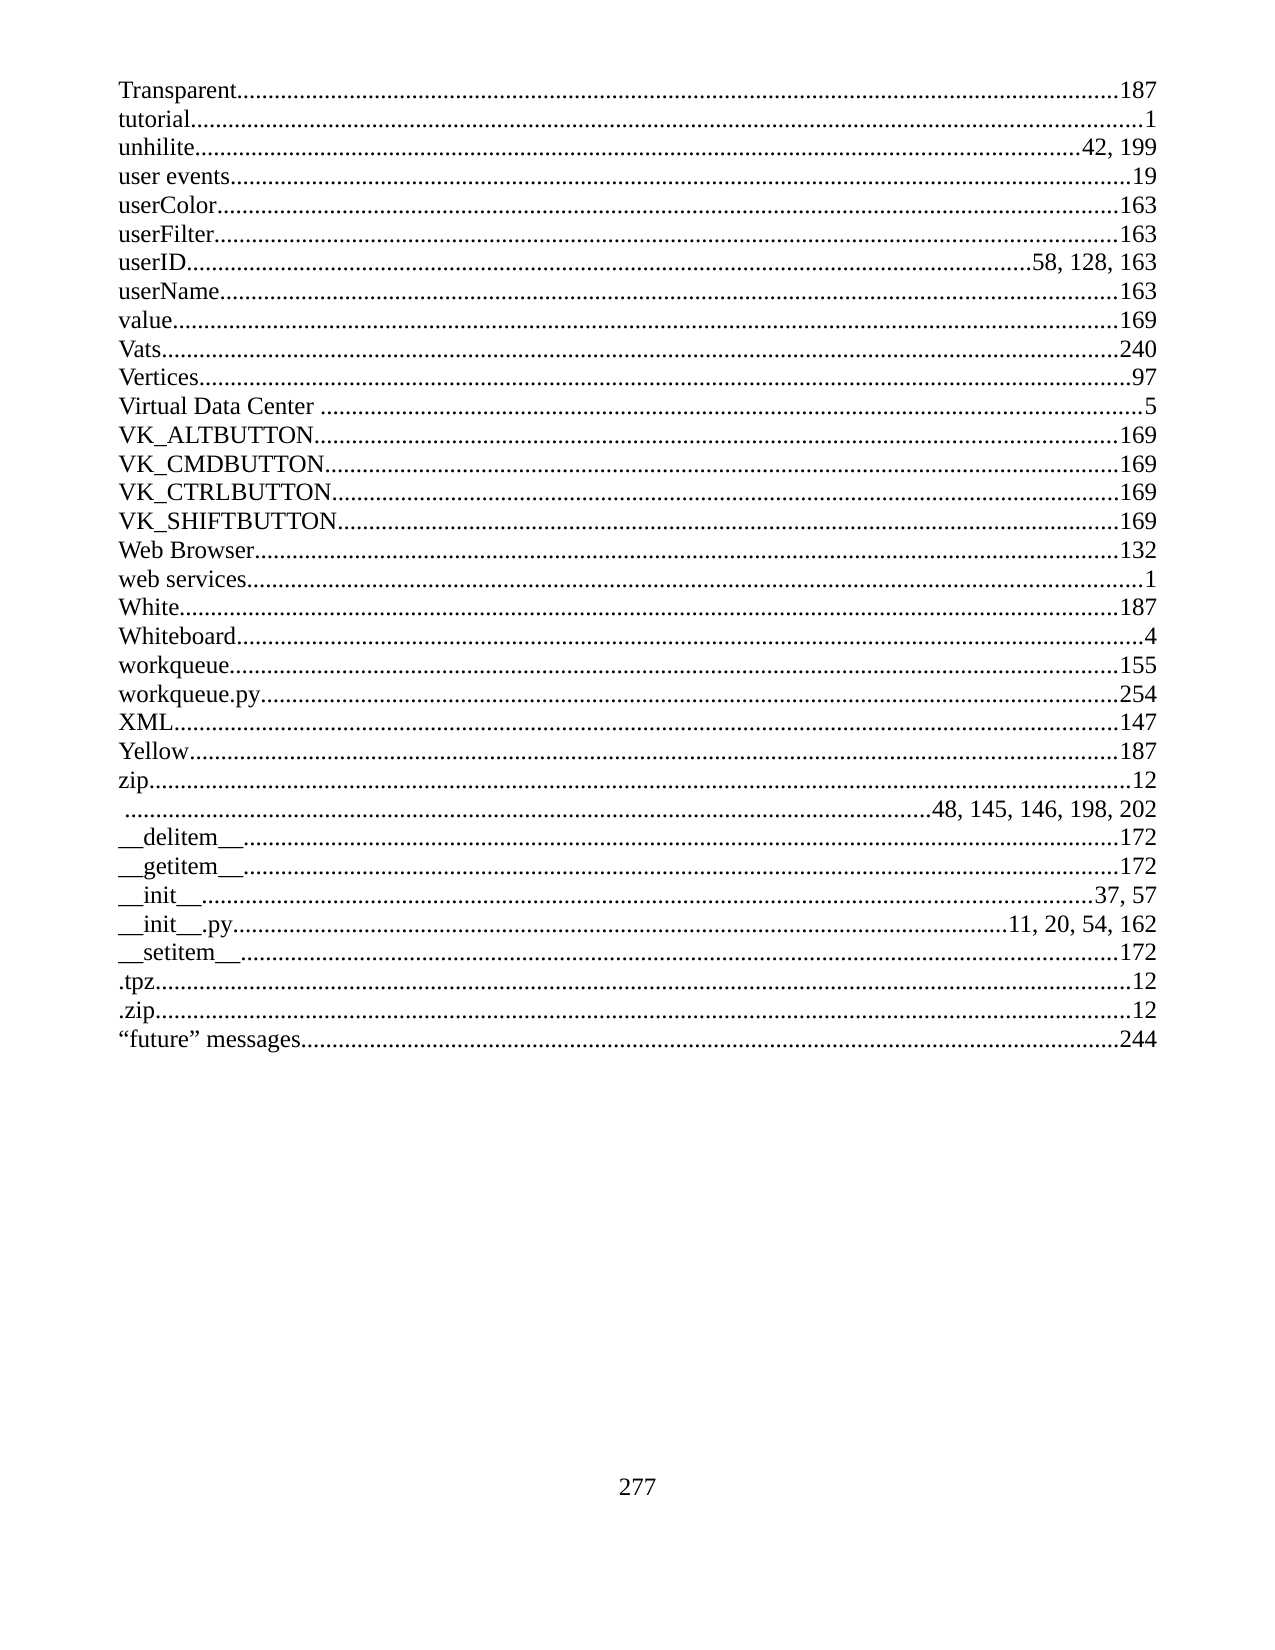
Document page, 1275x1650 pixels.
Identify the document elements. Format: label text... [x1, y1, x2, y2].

text 48, 145, 146, 198, 202 [118, 794, 1157, 822]
text White 187 [118, 592, 1157, 621]
text VK_ALTBUTTON 169 [118, 420, 1157, 449]
text __init__.py 11, 20, 54, 162 [118, 909, 1157, 937]
text .tpz 12 [118, 966, 1157, 995]
text __setitem__ 172 [118, 937, 1157, 966]
text value 169 [118, 305, 1157, 334]
text workqueue 155 [118, 650, 1157, 679]
text Web Browser 132 [118, 535, 1157, 564]
text VK_SHIFTBUTTON 169 [118, 506, 1157, 535]
text Whiteboard 4 [118, 621, 1157, 650]
text Yellow 187 [118, 736, 1157, 765]
text XML 147 [118, 707, 1157, 736]
text .zip 12 [118, 995, 1157, 1024]
text __getitem__ 172 [118, 851, 1157, 880]
text Vats 240 [118, 334, 1157, 362]
text Vertices 97 [118, 362, 1157, 391]
text userName 163 [118, 276, 1157, 305]
text unhilite 42, 199 [118, 132, 1157, 161]
text zip 12 [118, 765, 1157, 794]
text workqueue.py 254 [118, 679, 1157, 707]
text Transparent 187 [118, 75, 1157, 104]
text userID 58, 128, 163 [118, 247, 1157, 276]
text VK_CMDBUTTON 169 [118, 449, 1157, 477]
text __init__ 37, 57 [118, 880, 1157, 909]
text tutorial 1 [118, 104, 1157, 132]
text “future” messages 244 [118, 1024, 1157, 1052]
text user events 19 [118, 161, 1157, 190]
text VK_CTRLBUTTON 169 [118, 477, 1157, 506]
text __delitem__ 172 [118, 822, 1157, 851]
text Virtual Data Center 5 [118, 391, 1157, 420]
text userColor 163 [118, 190, 1157, 219]
text web services 1 [118, 564, 1157, 592]
text userFilter 163 [118, 219, 1157, 247]
